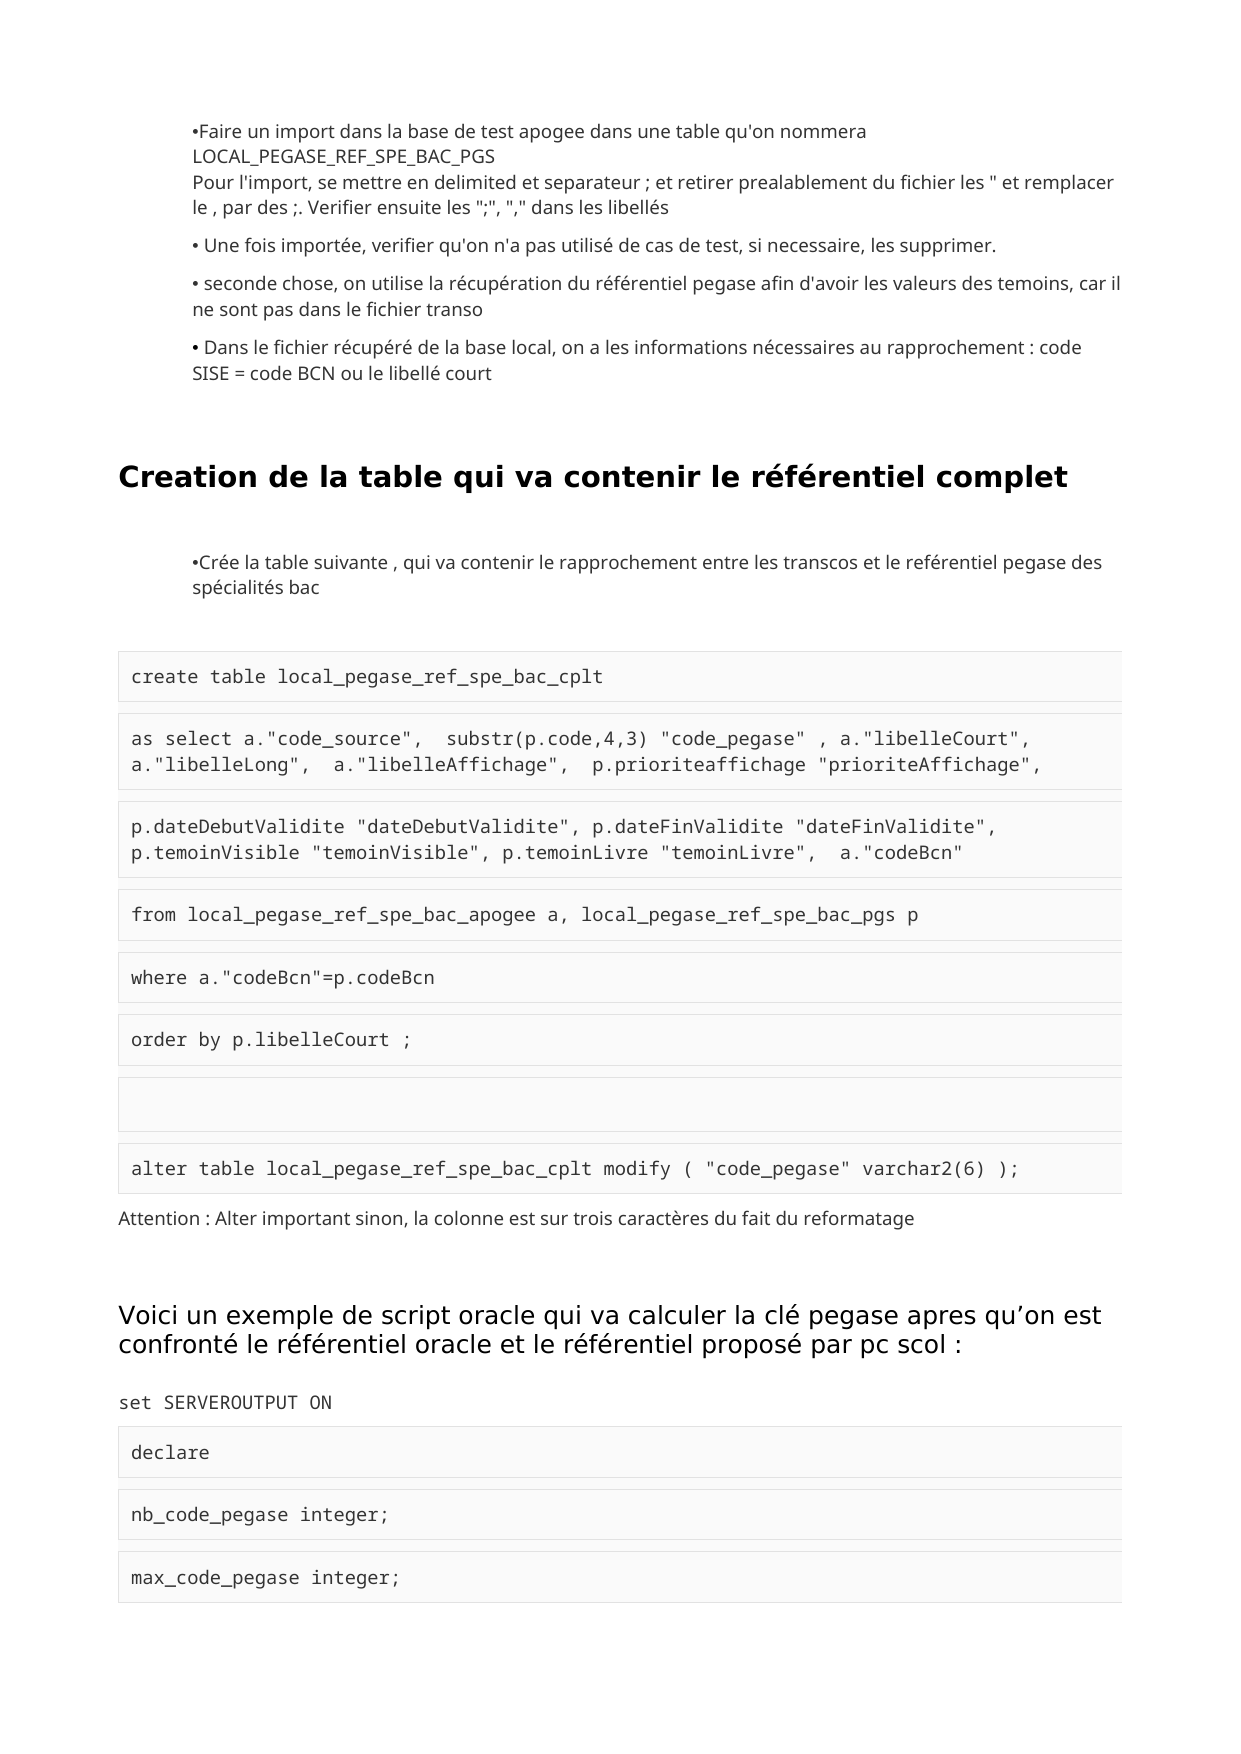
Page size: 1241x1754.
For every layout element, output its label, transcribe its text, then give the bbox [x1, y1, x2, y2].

text p.dateDebutValidite "dateDebutValidite", p.dateFinValidite "dateFinValidite", p.temoinVisible "temoinVisible", p.temoinLivre "temoinLivre", a."codeBcn" [119, 802, 1122, 877]
text from local_pegase_ref_spe_bac_apogee a, local_pegase_ref_spe_bac_pgs p [119, 890, 1122, 940]
list Faire un import dans la base de test apogee dans une table qu'on nommera LOCAL_PEGASE_REF_SPE_BAC_PGS Pour l'import, se mettre en delimited et separateur ; et retirer prealablement du fichier les " et remplacer le , par des ;. Verifier ensuite les ";", "," dans les libellés [118, 118, 1122, 220]
list Dans le fichier récupéré de la base local, on a les informations nécessaires au rapprochement : code SISE = code BCN ou le libellé court [118, 334, 1122, 385]
text Voici un exemple de script oracle qui va calculer la clé pegase apres qu’on est confronté le référentiel oracle et le référentiel proposé par pc scol : [118, 1302, 1122, 1360]
text create table local_pegase_ref_spe_bac_cplt [119, 652, 1122, 701]
text Attention : Alter important sinon, la colonne est sur trois caractères du fait du reformatage [118, 1205, 1122, 1231]
text alter table local_pegase_ref_spe_bac_cplt modify ( "code_pegase" varchar2(6) ); [119, 1144, 1122, 1193]
subtitle Creation de la table qui va contenir le référentiel complet [118, 461, 1122, 495]
text declare [119, 1427, 1122, 1477]
list Une fois importée, verifier qu'on n'a pas utilisé de cas de test, si necessaire, les supprimer. [118, 233, 1122, 258]
text max_code_pegase integer; [119, 1552, 1122, 1602]
text as select a."code_source", substr(p.code,4,3) "code_pegase" , a."libelleCourt", a."libelleLong", a."libelleAffichage", p.prioriteaffichage "prioriteAffichage", [119, 714, 1122, 789]
text nb_code_pegase integer; [119, 1490, 1122, 1539]
text set SERVEROUTPUT ON [118, 1389, 1122, 1414]
text where a."codeBcn"=p.codeBcn [119, 953, 1122, 1002]
list seconde chose, on utilise la récupération du référentiel pegase afin d'avoir les valeurs des temoins, car il ne sont pas dans le fichier transo [118, 271, 1122, 322]
list Crée la table suivante , qui va contenir le rapprochement entre les transcos et le reférentiel pegase des spécialités bac [118, 549, 1122, 600]
text order by p.libelleCourt ; [119, 1015, 1122, 1065]
